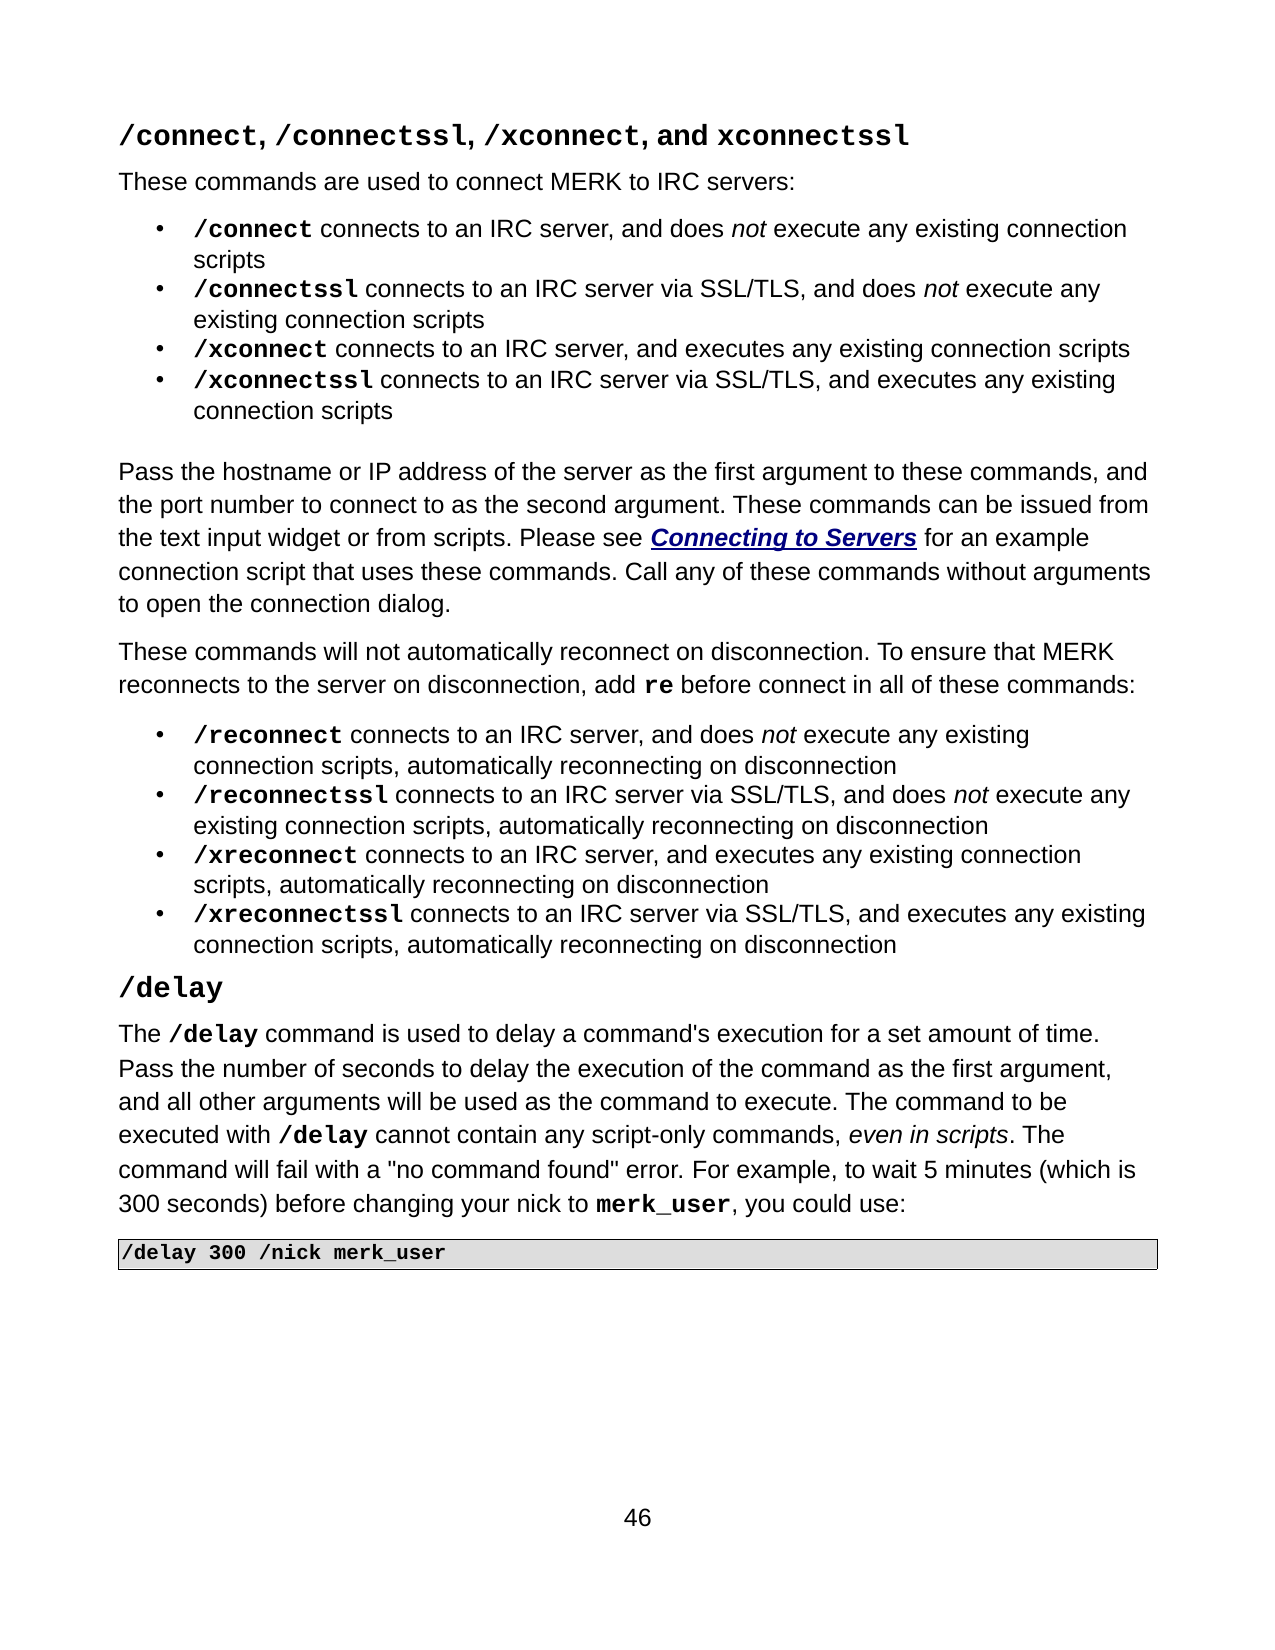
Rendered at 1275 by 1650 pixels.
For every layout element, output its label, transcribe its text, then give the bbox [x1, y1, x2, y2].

subtitle /connect, /connectssl, /xconnect, and xconnectssl [118, 118, 1157, 154]
text These commands are used to connect MERK to IRC servers: [118, 167, 1157, 196]
text These commands will not automatically reconnect on disconnection. To ensure that MERK reconnects to the server on disconnection, add re before connect in all of these commands: [118, 637, 1157, 701]
text The /delay command is used to delay a command's execution for a set amount of time. Pass the number of seconds to delay the execution of the command as the first argument, and all other arguments will be used as the command to execute. The command to be executed with /delay cannot contain any script-only commands, even in scripts. The command will fail with a "no command found" error. For example, to wait 5 minutes (which is 300 seconds) before changing your nick to merk_user, you could use: [118, 1019, 1157, 1219]
subtitle /delay [118, 973, 1157, 1007]
list /reconnect connects to an IRC server, and does not execute any existing connection scripts, automatically reconnecting on disconnection [156, 720, 1157, 780]
text Pass the hostname or IP address of the server as the first argument to these commands, and the port number to connect to as the second argument. These commands can be issued from the text input widget or from scripts. Please see Connecting to Servers for an example connection script that uses these commands. Call any of these commands without arguments to open the connection dialog. [118, 424, 1157, 618]
list /xreconnectssl connects to an IRC server via SSL/TLS, and executes any existing connection scripts, automatically reconnecting on disconnection [156, 899, 1157, 959]
list /xconnectssl connects to an IRC server via SSL/TLS, and executes any existing connection scripts [156, 365, 1157, 424]
list /reconnectssl connects to an IRC server via SSL/TLS, and does not execute any existing connection scripts, automatically reconnecting on disconnection [156, 780, 1157, 839]
list /xconnect connects to an IRC server, and executes any existing connection scripts [156, 334, 1157, 365]
list /xreconnect connects to an IRC server, and executes any existing connection scripts, automatically reconnecting on disconnection [156, 839, 1157, 899]
list /connectssl connects to an IRC server via SSL/TLS, and does not execute any existing connection scripts [156, 274, 1157, 334]
table_header /delay 300 /nick merk_user [119, 1240, 1157, 1268]
list /connect connects to an IRC server, and does not execute any existing connection scripts [156, 214, 1157, 274]
